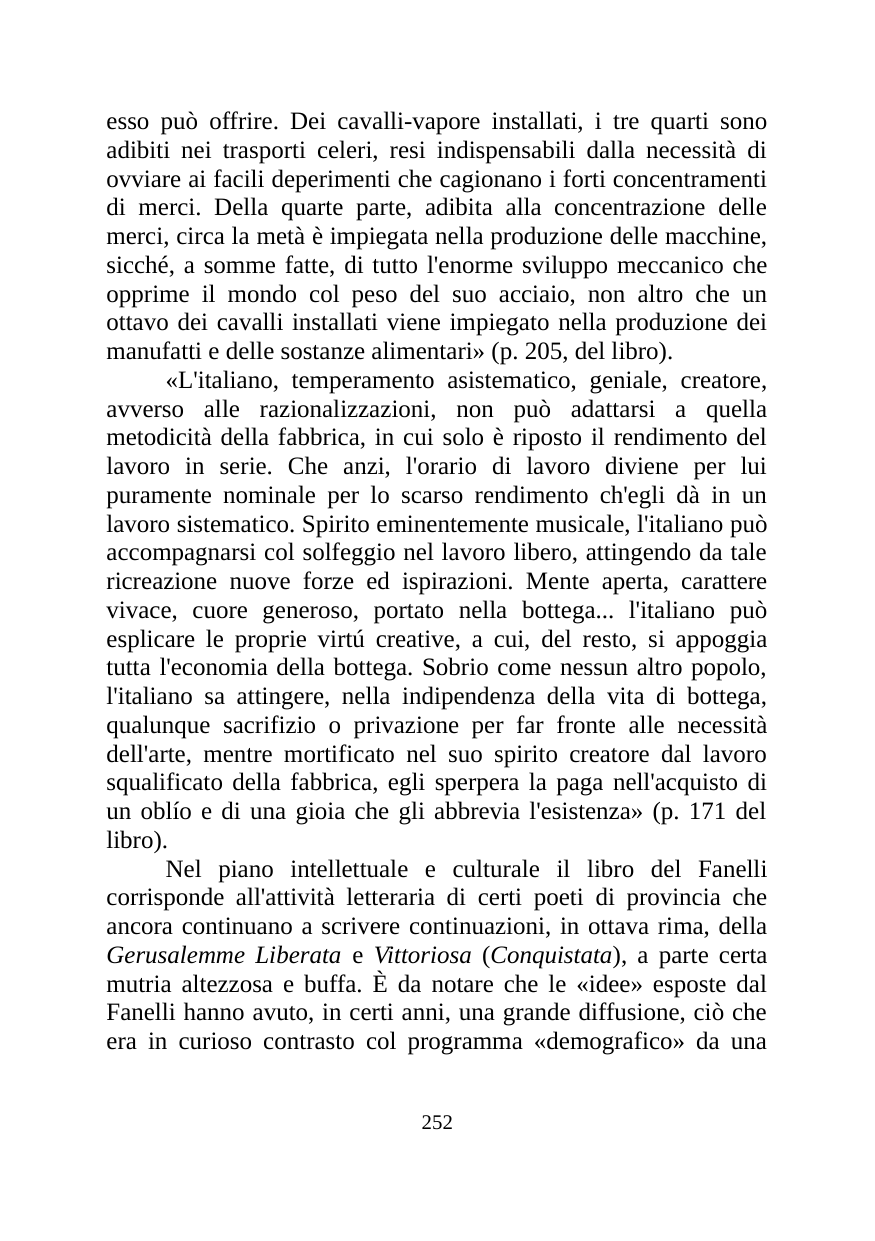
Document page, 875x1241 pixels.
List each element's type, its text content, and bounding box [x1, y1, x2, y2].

text «L'italiano, temperamento asistematico, geniale, creatore, avverso alle razionalizzazioni, non può adattarsi a quella metodicità della fabbrica, in cui solo è riposto il rendimento del lavoro in serie. Che anzi, l'orario di lavoro diviene per lui puramente nominale per lo scarso rendimento ch'egli dà in un lavoro sistematico. Spirito eminentemente musicale, l'italiano può accompagnarsi col solfeggio nel lavoro libero, attingendo da tale ricreazione nuove forze ed ispirazioni. Mente aperta, carattere vivace, cuore generoso, portato nella bottega... l'italiano può esplicare le proprie virtú creative, a cui, del resto, si appoggia tutta l'economia della bottega. Sobrio come nessun altro popolo, l'italiano sa attingere, nella indipendenza della vita di bottega, qualunque sacrifizio o privazione per far fronte alle necessità dell'arte, mentre mortificato nel suo spirito creatore dal lavoro squalificato della fabbrica, egli sperpera la paga nell'acquisto di un oblío e di una gioia che gli abbrevia l'esistenza» (p. 171 del libro). [106, 365, 768, 854]
text esso può offrire. Dei cavalli-vapore installati, i tre quarti sono adibiti nei trasporti celeri, resi indispensabili dalla necessità di ovviare ai facili deperimenti che cagionano i forti concentramenti di merci. Della quarte parte, adibita alla concentrazione delle merci, circa la metà è impiegata nella produzione delle macchine, sicché, a somme fatte, di tutto l'enorme sviluppo meccanico che opprime il mondo col peso del suo acciaio, non altro che un ottavo dei cavalli installati viene impiegato nella produzione dei manufatti e delle sostanze alimentari» (p. 205, del libro). [106, 106, 768, 365]
text Nel piano intellettuale e culturale il libro del Fanelli corrisponde all'attività letteraria di certi poeti di provincia che ancora continuano a scrivere continuazioni, in ottava rima, della Gerusalemme Liberata e Vittoriosa (Conquistata), a parte certa mutria altezzosa e buffa. È da notare che le «idee» esposte dal Fanelli hanno avuto, in certi anni, una grande diffusione, ciò che era in curioso contrasto col programma «demografico» da una [106, 854, 768, 1055]
